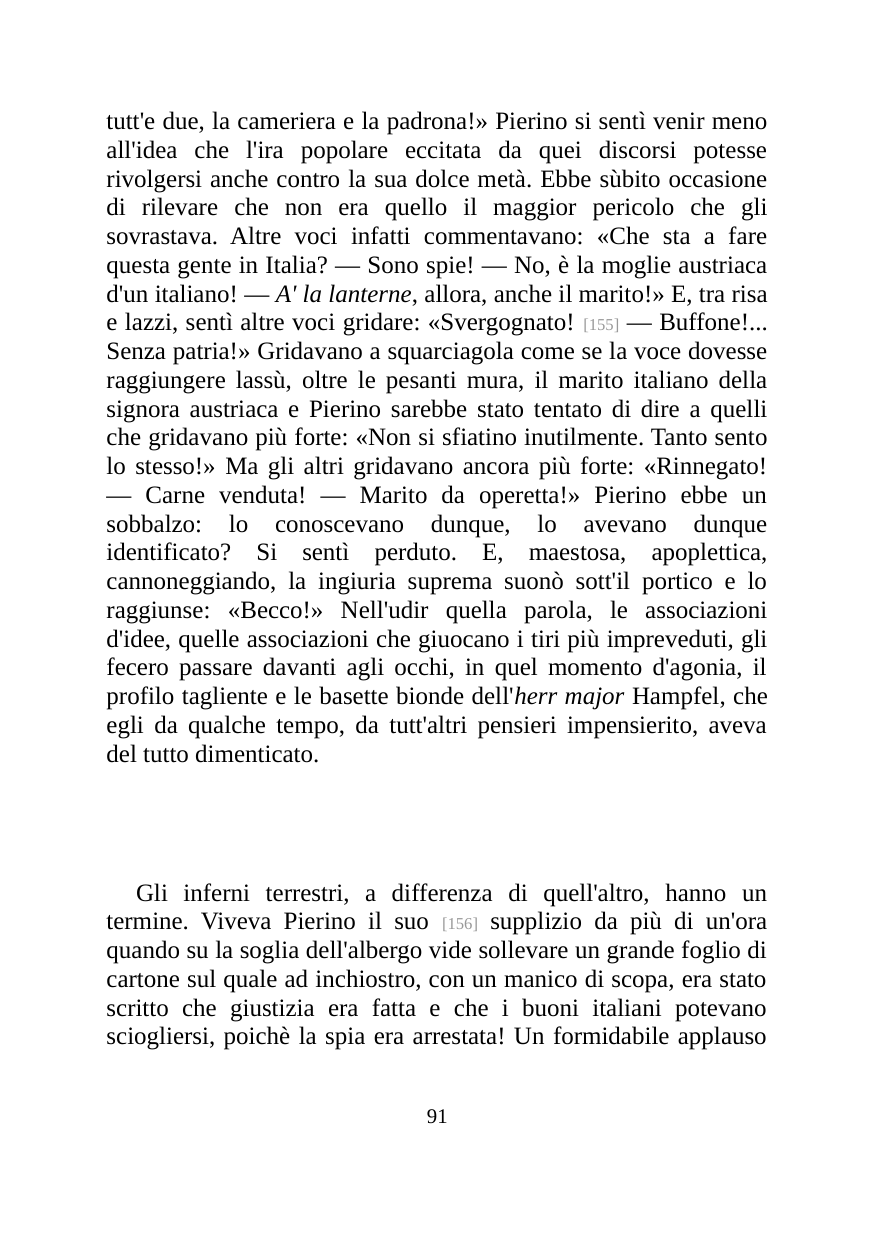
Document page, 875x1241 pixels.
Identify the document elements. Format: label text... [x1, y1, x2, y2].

text tutt'e due, la cameriera e la padrona!» Pierino si sentì venir meno all'idea che l'ira popolare eccitata da quei discorsi potesse rivolgersi anche contro la sua dolce metà. Ebbe sùbito occasione di rilevare che non era quello il maggior pericolo che gli sovrastava. Altre voci infatti commentavano: «Che sta a fare questa gente in Italia? — Sono spie! — No, è la moglie austriaca d'un italiano! — A' la lanterne, allora, anche il marito!» E, tra risa e lazzi, sentì altre voci gridare: «Svergognato! [155] — Buffone!... Senza patria!» Gridavano a squarciagola come se la voce dovesse raggiungere lassù, oltre le pesanti mura, il marito italiano della signora austriaca e Pierino sarebbe stato tentato di dire a quelli che gridavano più forte: «Non si sfiatino inutilmente. Tanto sento lo stesso!» Ma gli altri gridavano ancora più forte: «Rinnegato! — Carne venduta! — Marito da operetta!» Pierino ebbe un sobbalzo: lo conoscevano dunque, lo avevano dunque identificato? Si sentì perduto. E, maestosa, apoplettica, cannoneggiando, la ingiuria suprema suonò sott'il portico e lo raggiunse: «Becco!» Nell'udir quella parola, le associazioni d'idee, quelle associazioni che giuocano i tiri più impreveduti, gli fecero passare davanti agli occhi, in quel momento d'agonia, il profilo tagliente e le basette bionde dell'herr major Hampfel, che egli da qualche tempo, da tutt'altri pensieri impensierito, aveva del tutto dimenticato. [106, 106, 768, 767]
text Gli inferni terrestri, a differenza di quell'altro, hanno un termine. Viveva Pierino il suo [156] supplizio da più di un'ora quando su la soglia dell'albergo vide sollevare un grande foglio di cartone sul quale ad inchiostro, con un manico di scopa, era stato scritto che giustizia era fatta e che i buoni italiani potevano sciogliersi, poichè la spia era arrestata! Un formidabile applauso [106, 878, 768, 1050]
